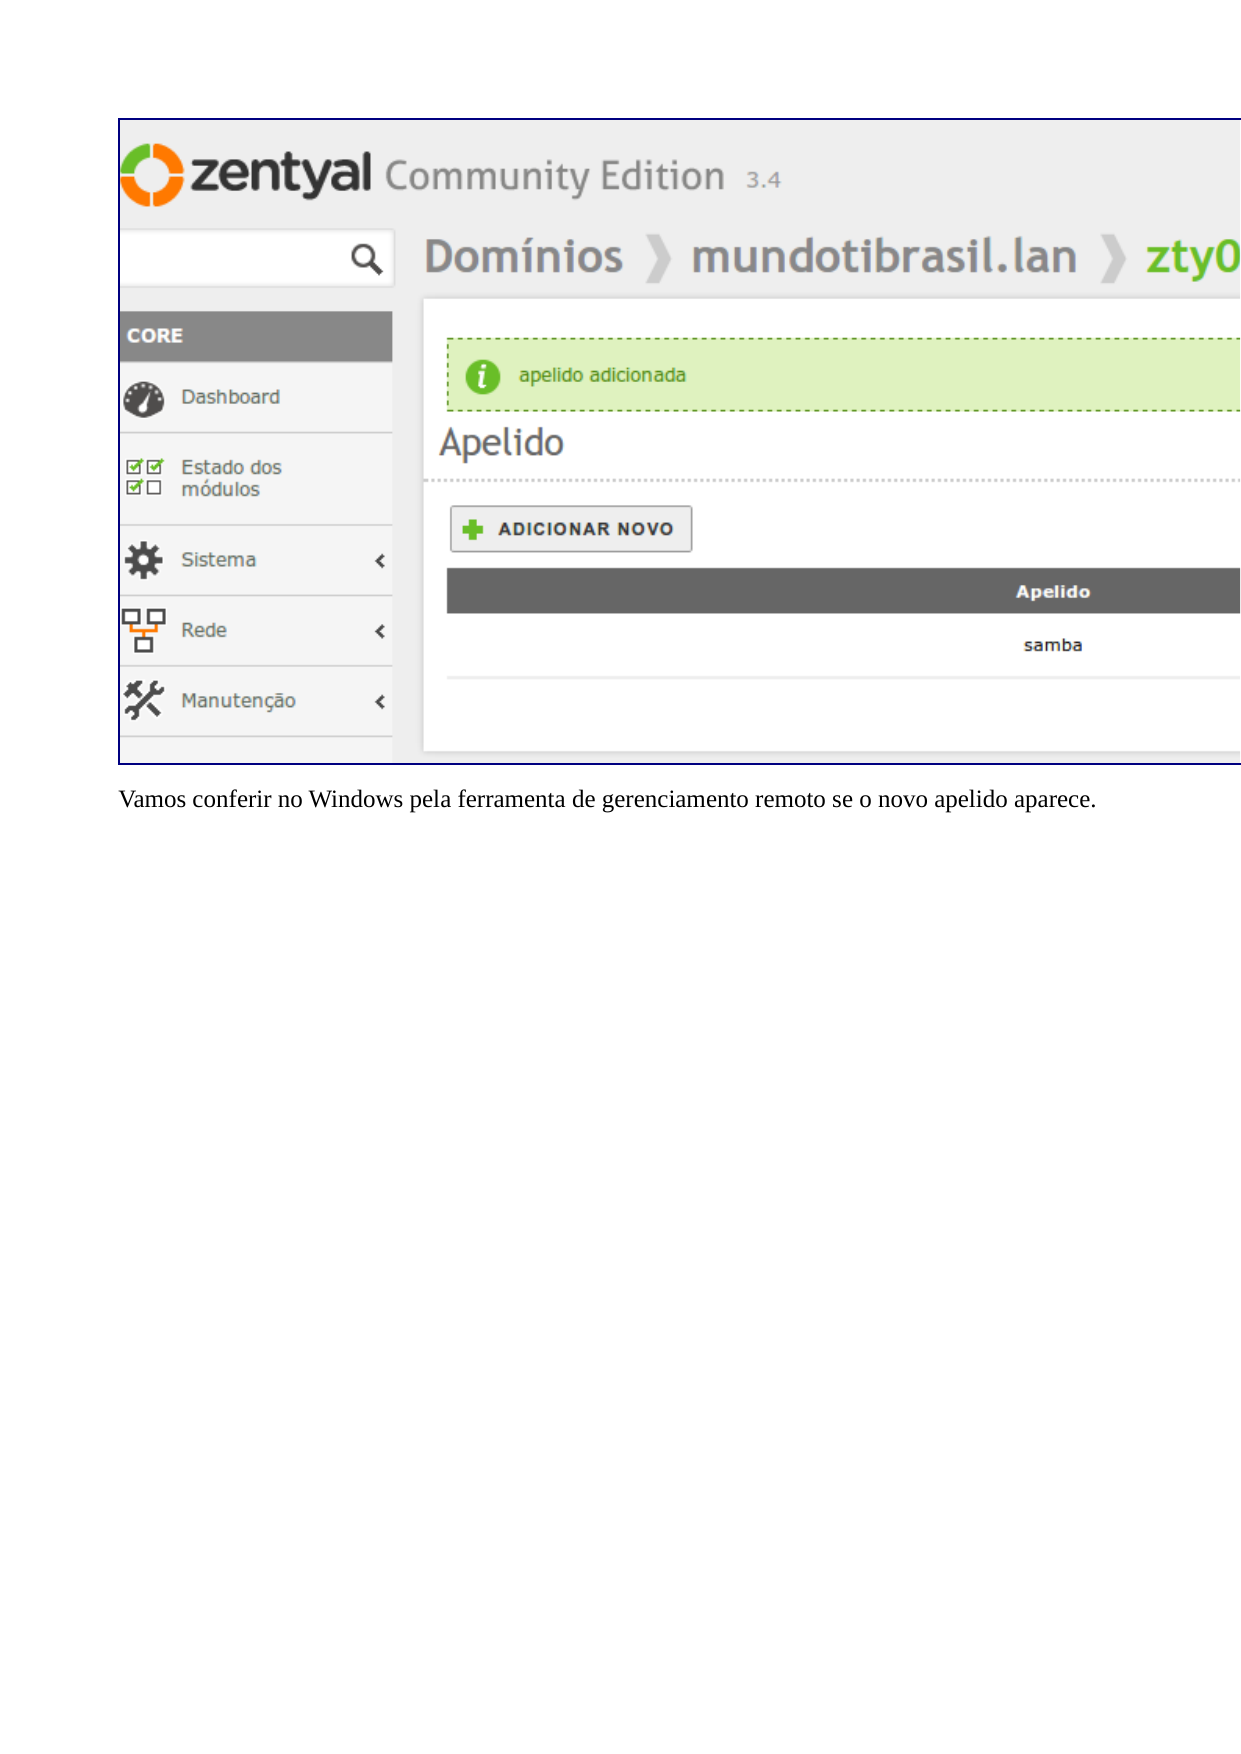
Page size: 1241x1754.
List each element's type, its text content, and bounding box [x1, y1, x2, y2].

text Vamos conferir no Windows pela ferramenta de gerenciamento remoto se o novo apelido aparece. [118, 784, 1122, 813]
picture [120, 120, 1241, 763]
